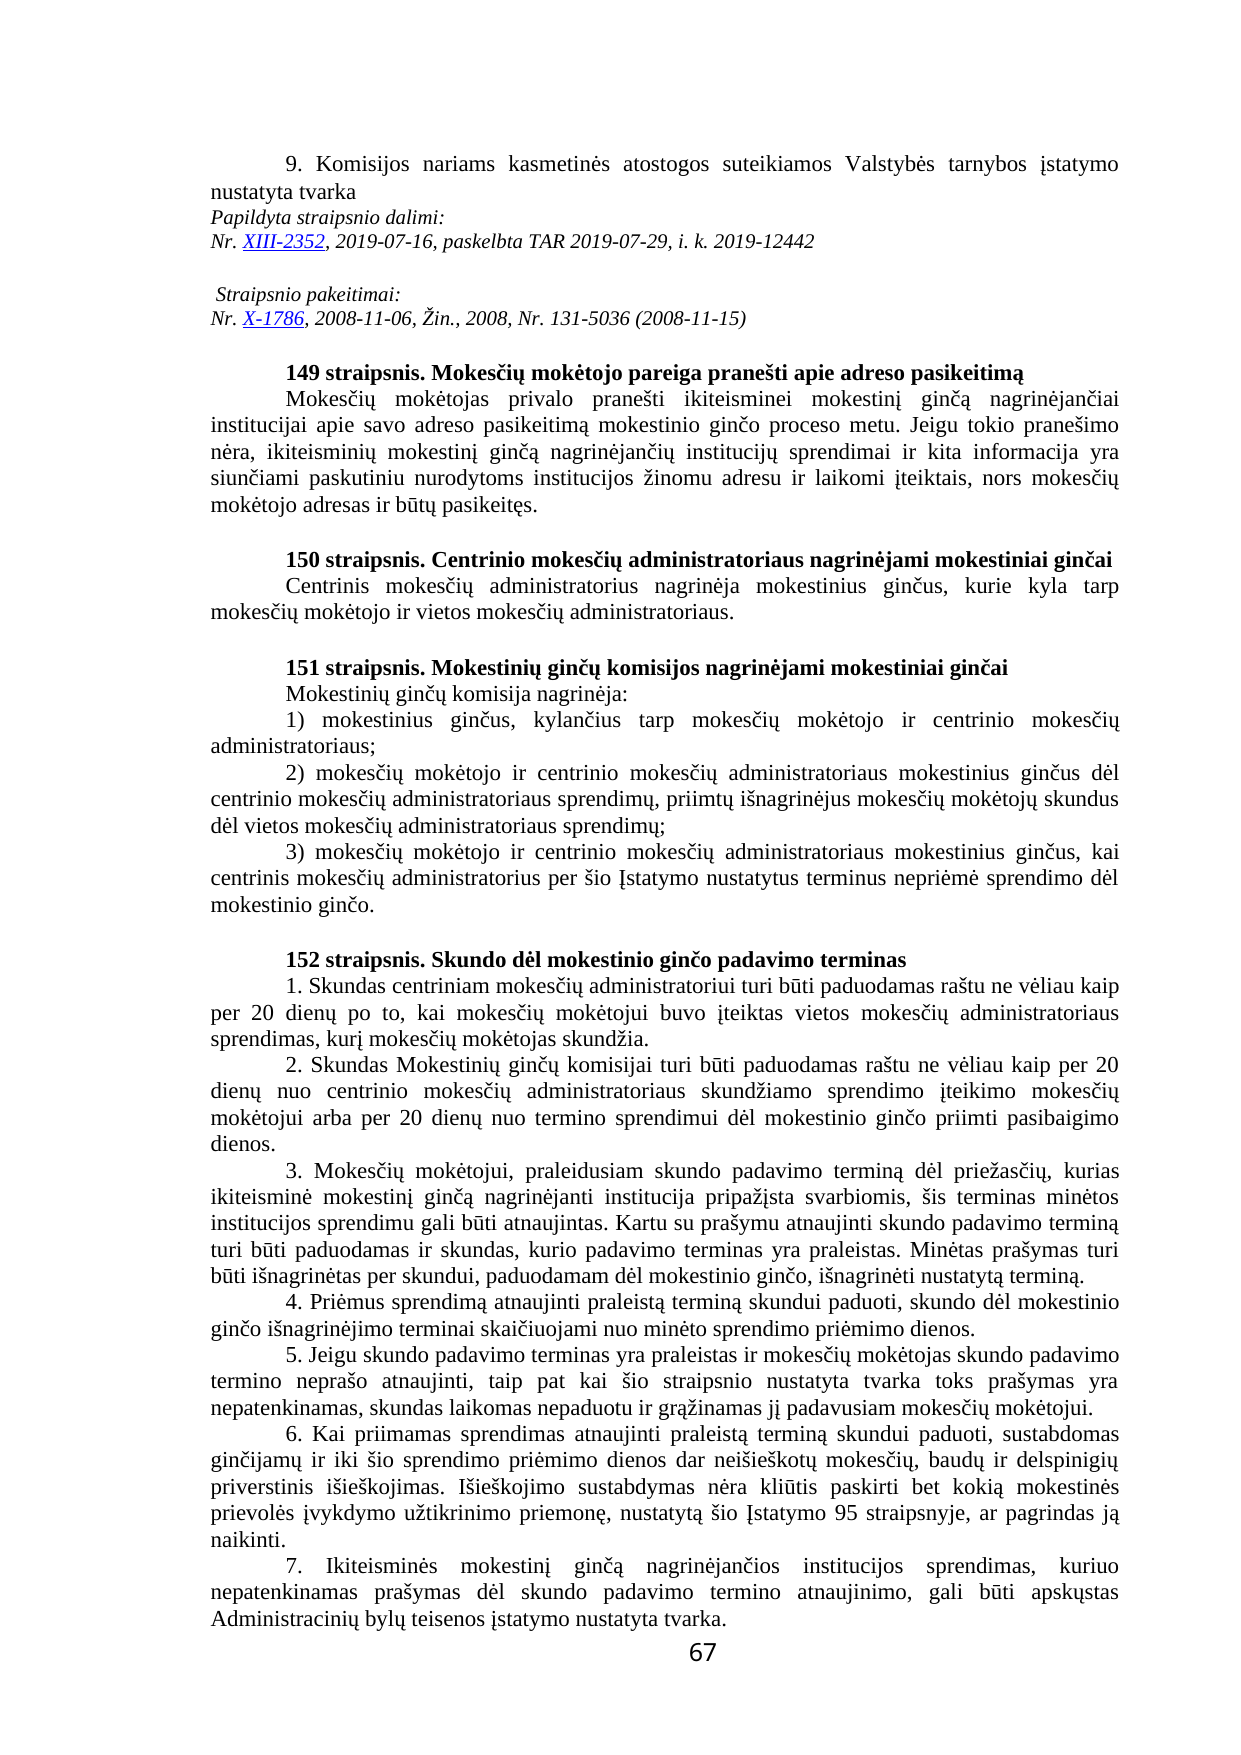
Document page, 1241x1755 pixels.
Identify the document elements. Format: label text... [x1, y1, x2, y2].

text 6. Kai priimamas sprendimas atnaujinti praleistą terminą skundui paduoti, sustabdomas ginčijamų ir iki šio sprendimo priėmimo dienos dar neišieškotų mokesčių, baudų ir delspinigių priverstinis išieškojimas. Išieškojimo sustabdymas nėra kliūtis paskirti bet kokią mokestinės prievolės įvykdymo užtikrinimo priemonę, nustatytą šio Įstatymo 95 straipsnyje, ar pagrindas ją naikinti. [210, 1420, 1120, 1552]
text 5. Jeigu skundo padavimo terminas yra praleistas ir mokesčių mokėtojas skundo padavimo termino neprašo atnaujinti, taip pat kai šio straipsnio nustatyta tvarka toks prašymas yra nepatenkinamas, skundas laikomas nepaduotu ir grąžinamas jį padavusiam mokesčių mokėtojui. [210, 1341, 1120, 1420]
text Nr. XIII-2352, 2019-07-16, paskelbta TAR 2019-07-29, i. k. 2019-12442 [210, 229, 1120, 253]
text Nr. X-1786, 2008-11-06, Žin., 2008, Nr. 131-5036 (2008-11-15) [210, 306, 1120, 330]
text Mokestinių ginčų komisija nagrinėja: [210, 680, 1120, 706]
text 1) mokestinius ginčus, kylančius tarp mokesčių mokėtojo ir centrinio mokesčių administratoriaus; [210, 706, 1120, 759]
text 9. Komisijos nariams kasmetinės atostogos suteikiamos Valstybės tarnybos įstatymo nustatyta tvarka [210, 150, 1120, 205]
text 3. Mokesčių mokėtojui, praleidusiam skundo padavimo terminą dėl priežasčių, kurias ikiteisminė mokestinį ginčą nagrinėjanti institucija pripažįsta svarbiomis, šis terminas minėtos institucijos sprendimu gali būti atnaujintas. Kartu su prašymu atnaujinti skundo padavimo terminą turi būti paduodamas ir skundas, kurio padavimo terminas yra praleistas. Minėtas prašymas turi būti išnagrinėtas per skundui, paduodamam dėl mokestinio ginčo, išnagrinėti nustatytą terminą. [210, 1157, 1120, 1288]
text 151 straipsnis. Mokestinių ginčų komisijos nagrinėjami mokestiniai ginčai [210, 653, 1120, 680]
text 4. Priėmus sprendimą atnaujinti praleistą terminą skundui paduoti, skundo dėl mokestinio ginčo išnagrinėjimo terminai skaičiuojami nuo minėto sprendimo priėmimo dienos. [210, 1288, 1120, 1341]
text 2. Skundas Mokestinių ginčų komisijai turi būti paduodamas raštu ne vėliau kaip per 20 dienų nuo centrinio mokesčių administratoriaus skundžiamo sprendimo įteikimo mokesčių mokėtojui arba per 20 dienų nuo termino sprendimui dėl mokestinio ginčo priimti pasibaigimo dienos. [210, 1051, 1120, 1157]
text 2) mokesčių mokėtojo ir centrinio mokesčių administratoriaus mokestinius ginčus dėl centrinio mokesčių administratoriaus sprendimų, priimtų išnagrinėjus mokesčių mokėtojų skundus dėl vietos mokesčių administratoriaus sprendimų; [210, 759, 1120, 838]
text 150 straipsnis. Centrinio mokesčių administratoriaus nagrinėjami mokestiniai ginčai [285, 546, 1120, 572]
text Centrinis mokesčių administratorius nagrinėja mokestinius ginčus, kurie kyla tarp mokesčių mokėtojo ir vietos mokesčių administratoriaus. [210, 572, 1120, 625]
text Papildyta straipsnio dalimi: [210, 205, 1120, 229]
text 1. Skundas centriniam mokesčių administratoriui turi būti paduodamas raštu ne vėliau kaip per 20 dienų po to, kai mokesčių mokėtojui buvo įteiktas vietos mokesčių administratoriaus sprendimas, kurį mokesčių mokėtojas skundžia. [210, 972, 1120, 1051]
text 149 straipsnis. Mokesčių mokėtojo pareiga pranešti apie adreso pasikeitimą [210, 359, 1120, 385]
text Straipsnio pakeitimai: [210, 282, 1120, 306]
text 7. Ikiteisminės mokestinį ginčą nagrinėjančios institucijos sprendimas, kuriuo nepatenkinamas prašymas dėl skundo padavimo termino atnaujinimo, gali būti apskųstas Administracinių bylų teisenos įstatymo nustatyta tvarka. [210, 1552, 1120, 1631]
text 152 straipsnis. Skundo dėl mokestinio ginčo padavimo terminas [210, 946, 1120, 972]
text 3) mokesčių mokėtojo ir centrinio mokesčių administratoriaus mokestinius ginčus, kai centrinis mokesčių administratorius per šio Įstatymo nustatytus terminus nepriėmė sprendimo dėl mokestinio ginčo. [210, 838, 1120, 917]
text Mokesčių mokėtojas privalo pranešti ikiteisminei mokestinį ginčą nagrinėjančiai institucijai apie savo adreso pasikeitimą mokestinio ginčo proceso metu. Jeigu tokio pranešimo nėra, ikiteisminių mokestinį ginčą nagrinėjančių institucijų sprendimai ir kita informacija yra siunčiami paskutiniu nurodytoms institucijos žinomu adresu ir laikomi įteiktais, nors mokesčių mokėtojo adresas ir būtų pasikeitęs. [210, 385, 1120, 517]
